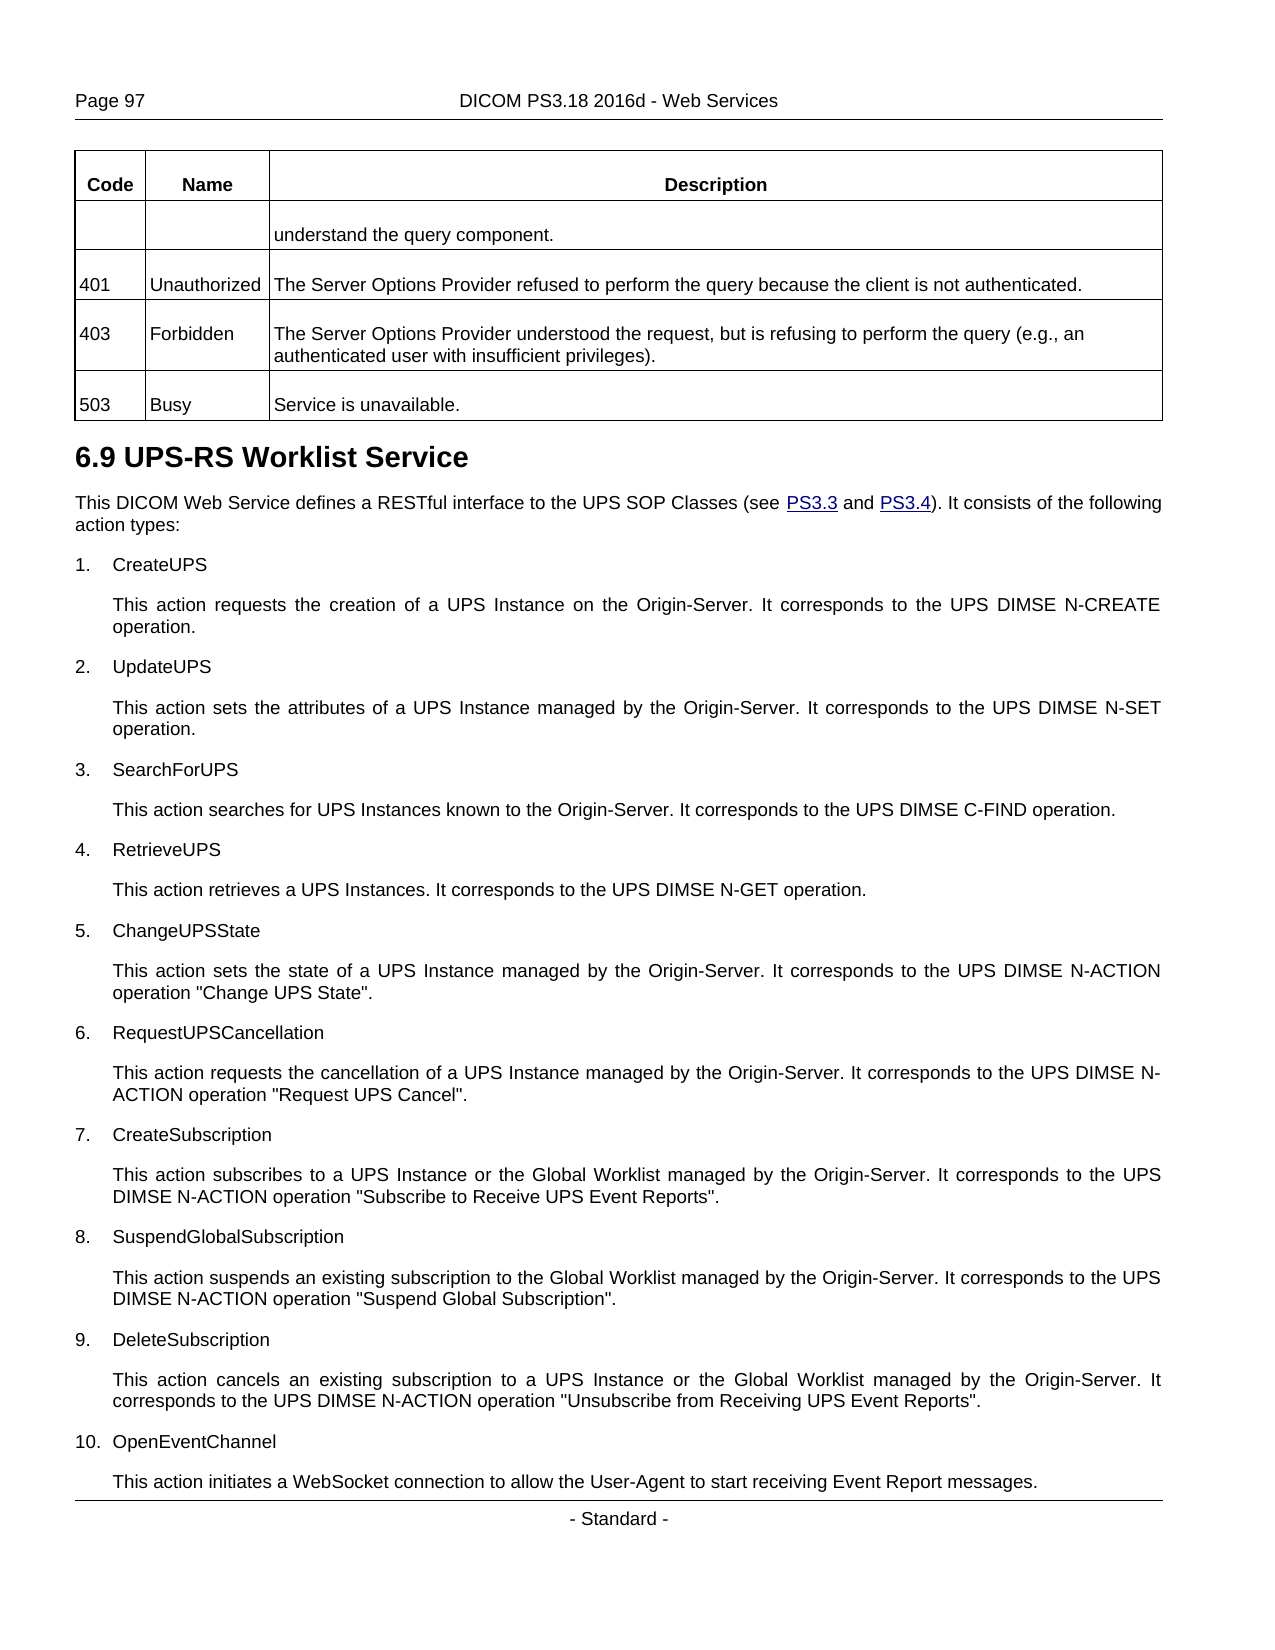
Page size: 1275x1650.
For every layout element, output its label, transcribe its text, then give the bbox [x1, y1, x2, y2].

list This action requests the cancellation of a UPS Instance managed by the Origin-Server. It corresponds to the UPS DIMSE N-ACTION operation "Request UPS Cancel". [75, 1062, 1162, 1105]
list RequestUPSCancellation [75, 1022, 1162, 1043]
list CreateUPS [75, 554, 1162, 576]
table_cell 401 [76, 250, 145, 299]
table_cell The Server Options Provider understood the request, but is refusing to perform the query (e.g., an authenticated user with insufficient privileges). [270, 300, 1162, 370]
list This action sets the attributes of a UPS Instance managed by the Origin-Server. It corresponds to the UPS DIMSE N-SET operation. [75, 696, 1162, 739]
table_cell 503 [76, 371, 145, 420]
list This action retrieves a UPS Instances. It corresponds to the UPS DIMSE N-GET operation. [75, 879, 1162, 901]
table_header Name [146, 151, 269, 200]
table_cell The Server Options Provider refused to perform the query because the client is not authenticated. [270, 250, 1162, 299]
table_header Description [270, 151, 1162, 200]
list CreateSubscription [75, 1124, 1162, 1146]
list This action suspends an existing subscription to the Global Worklist managed by the Origin-Server. It corresponds to the UPS DIMSE N-ACTION operation "Suspend Global Subscription". [75, 1266, 1162, 1309]
table_cell Unauthorized [146, 250, 269, 299]
list This action initiates a WebSocket connection to allow the User-Agent to start receiving Event Report messages. [75, 1471, 1162, 1492]
list This action cancels an existing subscription to a UPS Instance or the Global Worklist managed by the Origin-Server. It corresponds to the UPS DIMSE N-ACTION operation "Unsubscribe from Receiving UPS Event Reports". [75, 1369, 1162, 1412]
list SuspendGlobalSubscription [75, 1226, 1162, 1248]
text 6.9 UPS-RS Worklist Service [75, 440, 1162, 473]
table_cell [146, 201, 269, 249]
list DeleteSubscription [75, 1328, 1162, 1350]
table_cell Busy [146, 371, 269, 420]
table_header Code [76, 151, 145, 200]
table_cell [76, 201, 145, 249]
table_cell Forbidden [146, 300, 269, 370]
list This action requests the creation of a UPS Instance on the Origin-Server. It corresponds to the UPS DIMSE N-CREATE operation. [75, 594, 1162, 637]
table_cell understand the query component. [270, 201, 1162, 249]
table_cell 403 [76, 300, 145, 370]
list ChangeUPSState [75, 919, 1162, 941]
list SearchForUPS [75, 758, 1162, 780]
list OpenEventChannel [75, 1431, 1162, 1452]
list UpdateUPS [75, 656, 1162, 678]
list This action searches for UPS Instances known to the Origin-Server. It corresponds to the UPS DIMSE C-FIND operation. [75, 799, 1162, 820]
list This action sets the state of a UPS Instance managed by the Origin-Server. It corresponds to the UPS DIMSE N-ACTION operation "Change UPS State". [75, 960, 1162, 1003]
table_cell Service is unavailable. [270, 371, 1162, 420]
list RetrieveUPS [75, 839, 1162, 861]
list This action subscribes to a UPS Instance or the Global Worklist managed by the Origin-Server. It corresponds to the UPS DIMSE N-ACTION operation "Subscribe to Receive UPS Event Reports". [75, 1164, 1162, 1207]
text This DICOM Web Service defines a RESTful interface to the UPS SOP Classes (see PS3.3 and PS3.4). It consists of the following action types: [75, 492, 1162, 535]
